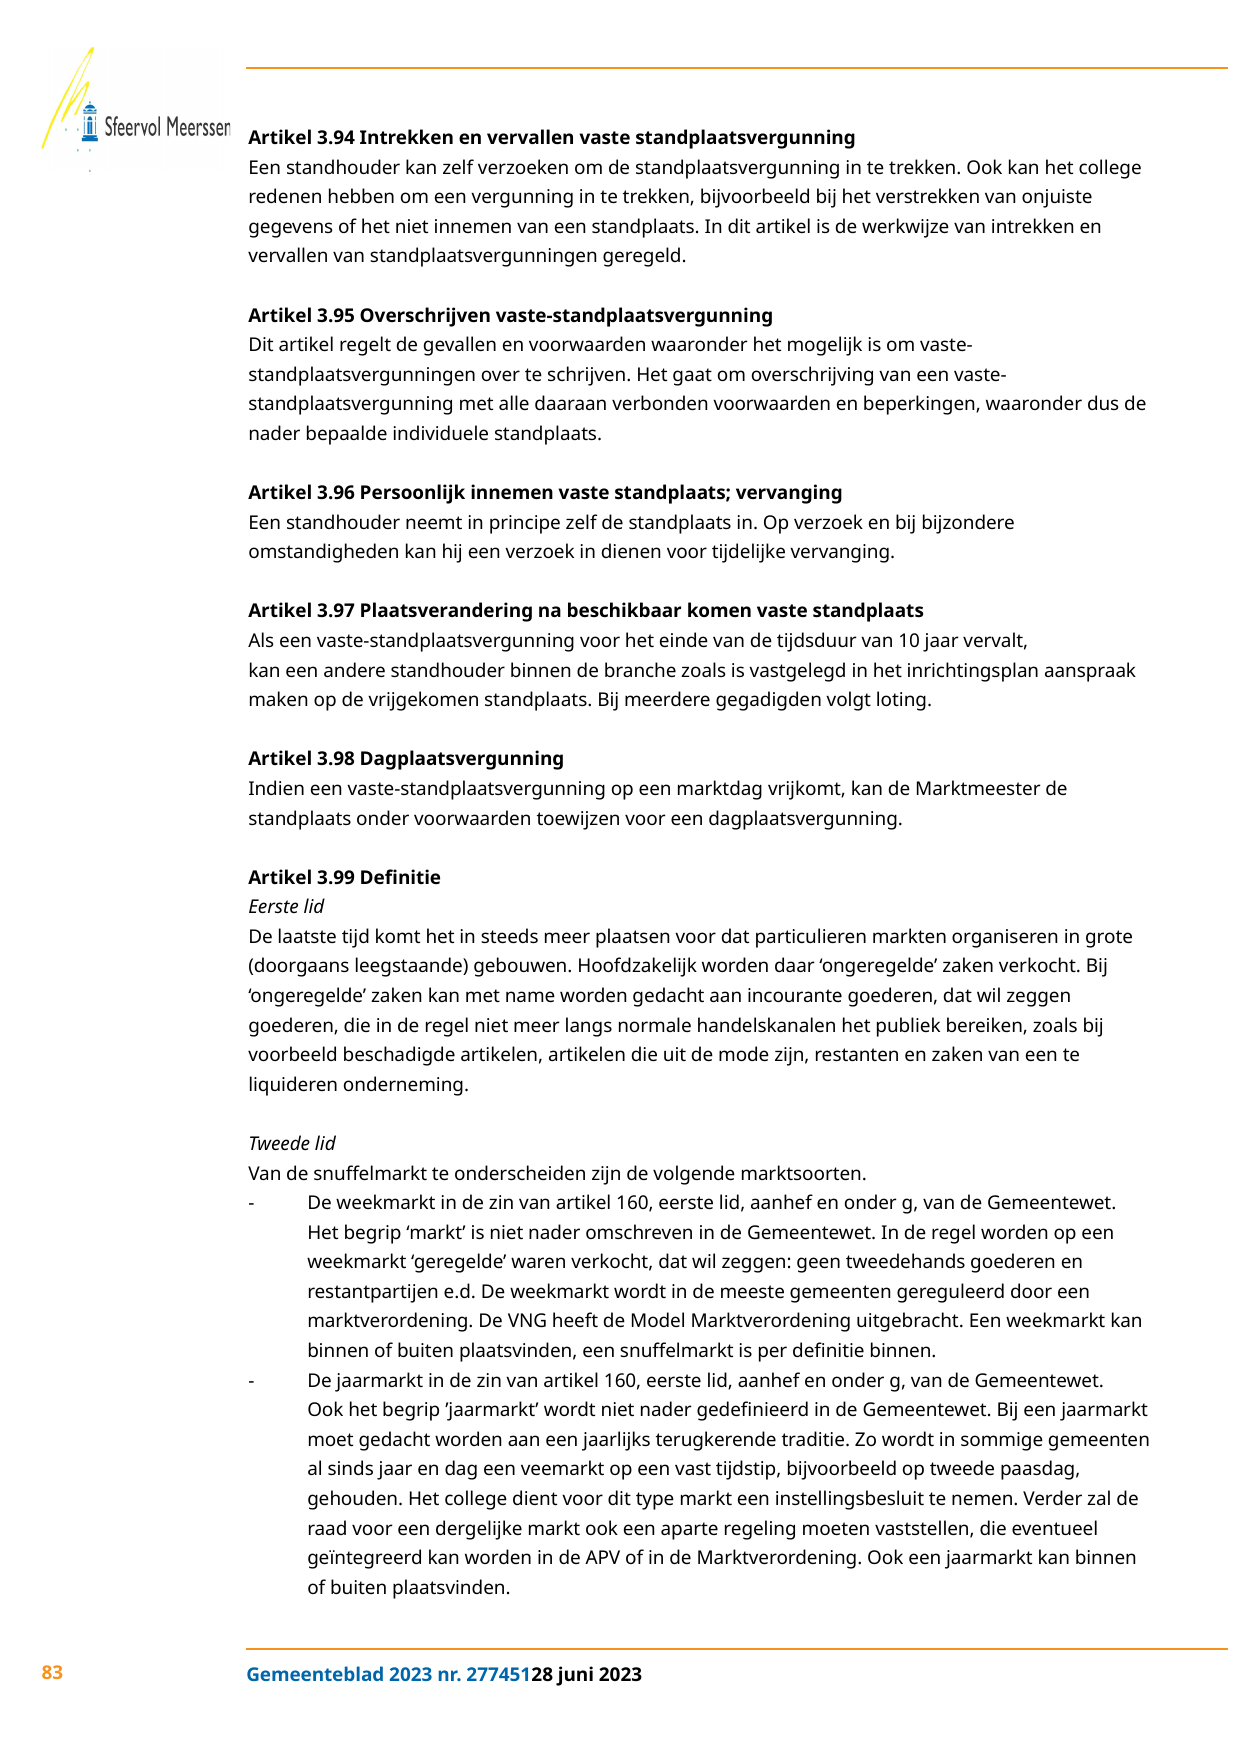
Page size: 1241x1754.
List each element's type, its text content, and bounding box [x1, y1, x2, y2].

text Dit artikel regelt de gevallen en voorwaarden waaronder het mogelijk is om vaste-standplaatsvergunningen over te schrijven. Het gaat om overschrijving van een vaste-standplaatsvergunning met alle daaraan verbonden voorwaarden en beperkingen, waaronder dus de nader bepaalde individuele standplaats. [248, 331, 1152, 446]
text Als een vaste-standplaatsvergunning voor het einde van de tijdsduur van 10 jaar vervalt, [248, 627, 1152, 653]
text Een standhouder neemt in principe zelf de standplaats in. Op verzoek en bij bijzondere omstandigheden kan hij een verzoek in dienen voor tijdelijke vervanging. [248, 509, 1152, 564]
picture [41, 47, 231, 172]
text Artikel 3.98 Dagplaatsvergunning [248, 746, 1152, 771]
text De laatste tijd komt het in steeds meer plaatsen voor dat particulieren markten organiseren in grote (doorgaans leegstaande) gebouwen. Hoofdzakelijk worden daar ‘ongeregelde’ zaken verkocht. Bij ‘ongeregelde’ zaken kan met name worden gedacht aan incourante goederen, dat wil zeggen goederen, die in de regel niet meer langs normale handelskanalen het publiek bereiken, zoals bij voorbeeld beschadigde artikelen, artikelen die uit de mode zijn, restanten en zaken van een te liquideren onderneming. [248, 923, 1152, 1097]
text Artikel 3.94 Intrekken en vervallen vaste standplaatsvergunning [248, 124, 1152, 150]
list Ook het begrip ’jaarmarkt’ wordt niet nader gedefinieerd in de Gemeentewet. Bij een jaarmarkt moet gedacht worden aan een jaarlijks terugkerende traditie. Zo wordt in sommige gemeenten al sinds jaar en dag een veemarkt op een vast tijdstip, bijvoorbeeld op tweede paasdag, gehouden. Het college dient voor dit type markt een instellingsbesluit te nemen. Verder zal de raad voor een dergelijke markt ook een aparte regeling moeten vaststellen, die eventueel geïntegreerd kan worden in de APV of in de Marktverordening. Ook een jaarmarkt kan binnen of buiten plaatsvinden. [248, 1396, 1152, 1600]
list De jaarmarkt in de zin van artikel 160, eerste lid, aanhef en onder g, van de Gemeentewet. [248, 1367, 1152, 1393]
text Een standhouder kan zelf verzoeken om de standplaatsvergunning in te trekken. Ook kan het college redenen hebben om een vergunning in te trekken, bijvoorbeeld bij het verstrekken van onjuiste gegevens of het niet innemen van een standplaats. In dit artikel is de werkwijze van intrekken en vervallen van standplaatsvergunningen geregeld. [248, 154, 1152, 268]
text Artikel 3.96 Persoonlijk innemen vaste standplaats; vervanging [248, 479, 1152, 505]
text Tweede lid [248, 1130, 1152, 1156]
text Artikel 3.97 Plaatsverandering na beschikbaar komen vaste standplaats [248, 598, 1152, 623]
list De weekmarkt in de zin van artikel 160, eerste lid, aanhef en onder g, van de Gemeentewet. Het begrip ‘markt’ is niet nader omschreven in de Gemeentewet. In de regel worden op een weekmarkt ‘geregelde’ waren verkocht, dat wil zeggen: geen tweedehands goederen en restantpartijen e.d. De weekmarkt wordt in de meeste gemeenten gereguleerd door een marktverordening. De VNG heeft de Model Marktverordening uitgebracht. Een weekmarkt kan binnen of buiten plaatsvinden, een snuffelmarkt is per definitie binnen. [248, 1189, 1152, 1363]
text Van de snuffelmarkt te onderscheiden zijn de volgende marktsoorten. [248, 1160, 1152, 1186]
text kan een andere standhouder binnen de branche zoals is vastgelegd in het inrichtingsplan aanspraak maken op de vrijgekomen standplaats. Bij meerdere gegadigden volgt loting. [248, 657, 1152, 712]
text Eerste lid [248, 893, 1152, 919]
text Artikel 3.99 Definitie [248, 864, 1152, 890]
text Indien een vaste-standplaatsvergunning op een marktdag vrijkomt, kan de Marktmeester de standplaats onder voorwaarden toewijzen voor een dagplaatsvergunning. [248, 775, 1152, 831]
text Artikel 3.95 Overschrijven vaste-standplaatsvergunning [248, 302, 1152, 328]
